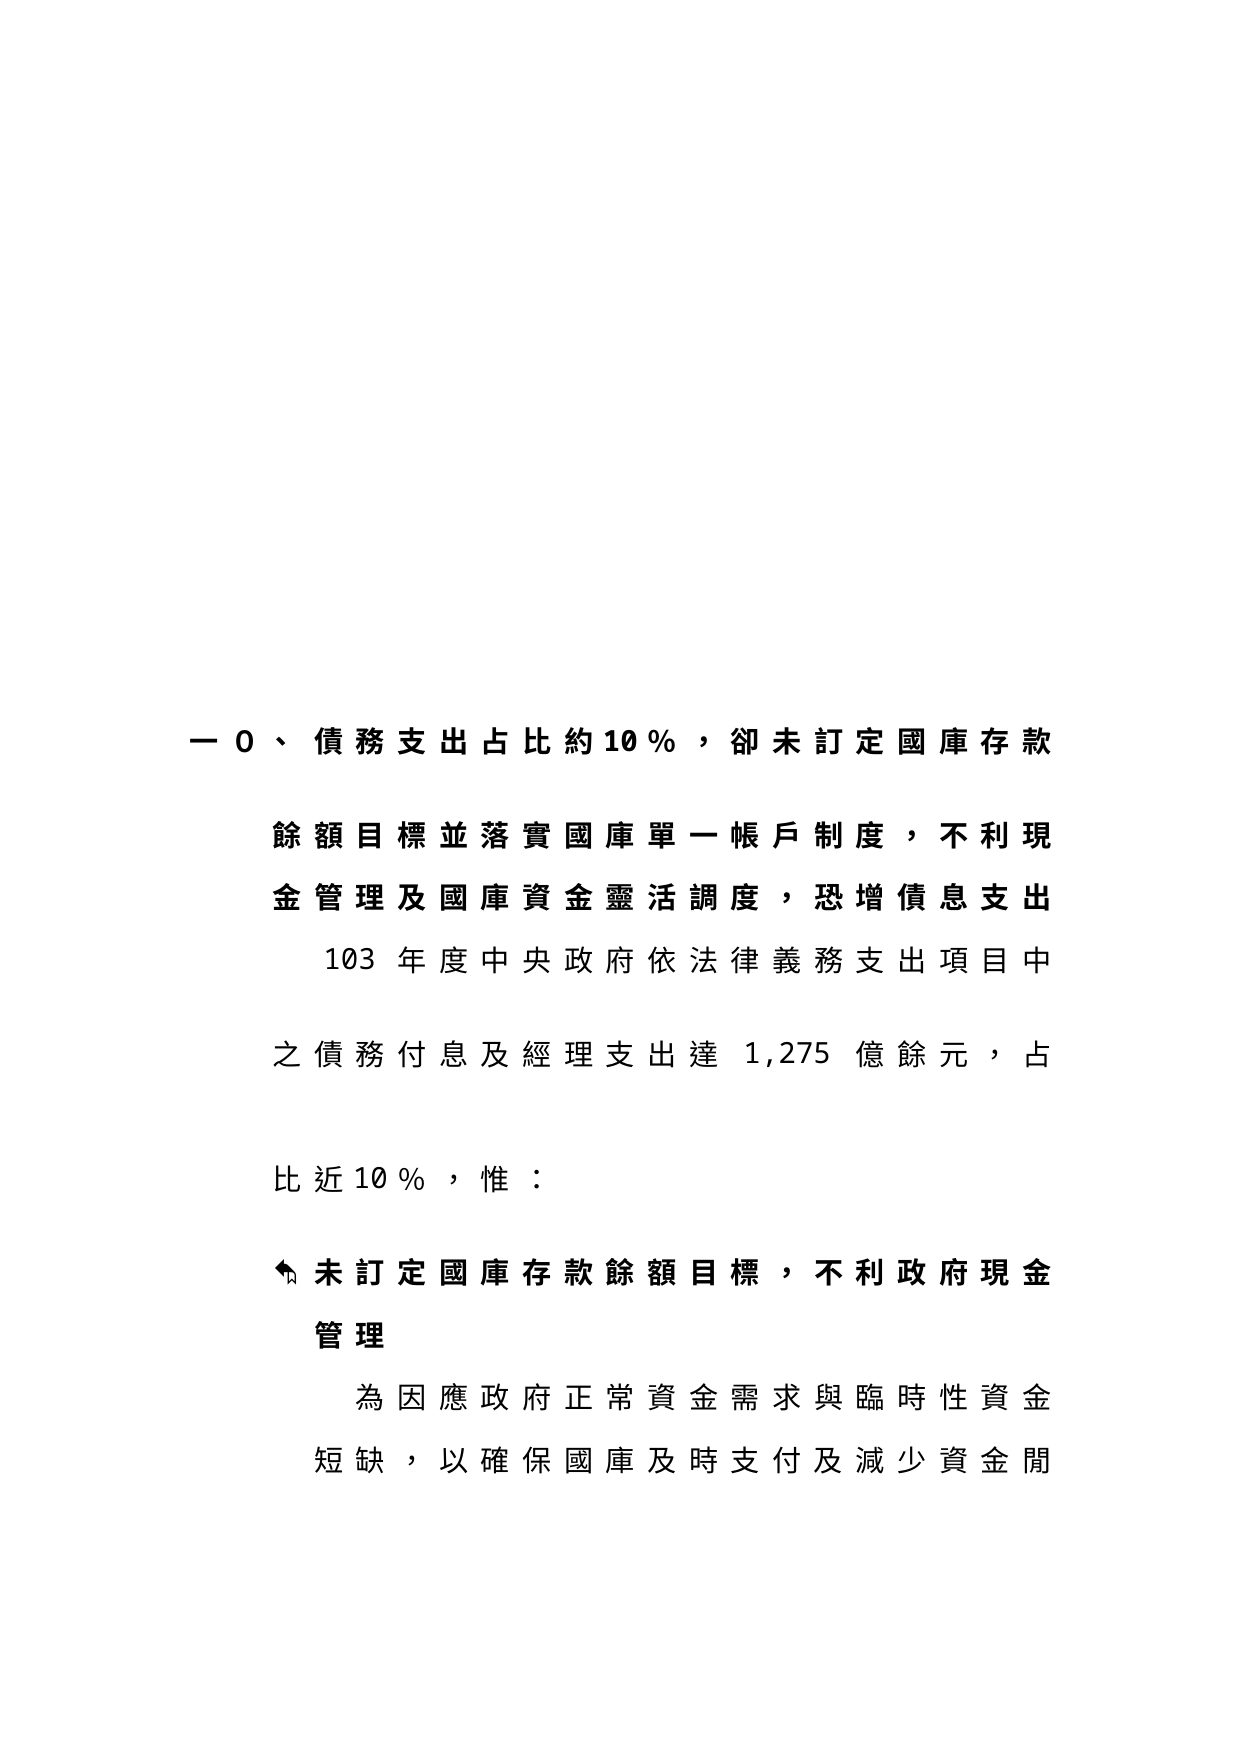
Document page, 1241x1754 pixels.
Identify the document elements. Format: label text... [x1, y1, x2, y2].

text 一０、債務支出占比約10％，卻未訂定國庫存款餘額目標並落實國庫單一帳戶制度，不利現金管理及國庫資金靈活調度，恐增債息支出 [183, 667, 1058, 917]
text 為因應政府正常資金需求與臨時性資金短缺，以確保國庫及時支付及減少資金閒 [271, 1354, 1058, 1479]
text 103年度中央政府依法律義務支出項目中之債務付息及經理支出達1,275億餘元，占比近10％，惟： [242, 917, 1058, 1229]
text 未訂定國庫存款餘額目標，不利政府現金管理 [242, 1229, 1058, 1354]
